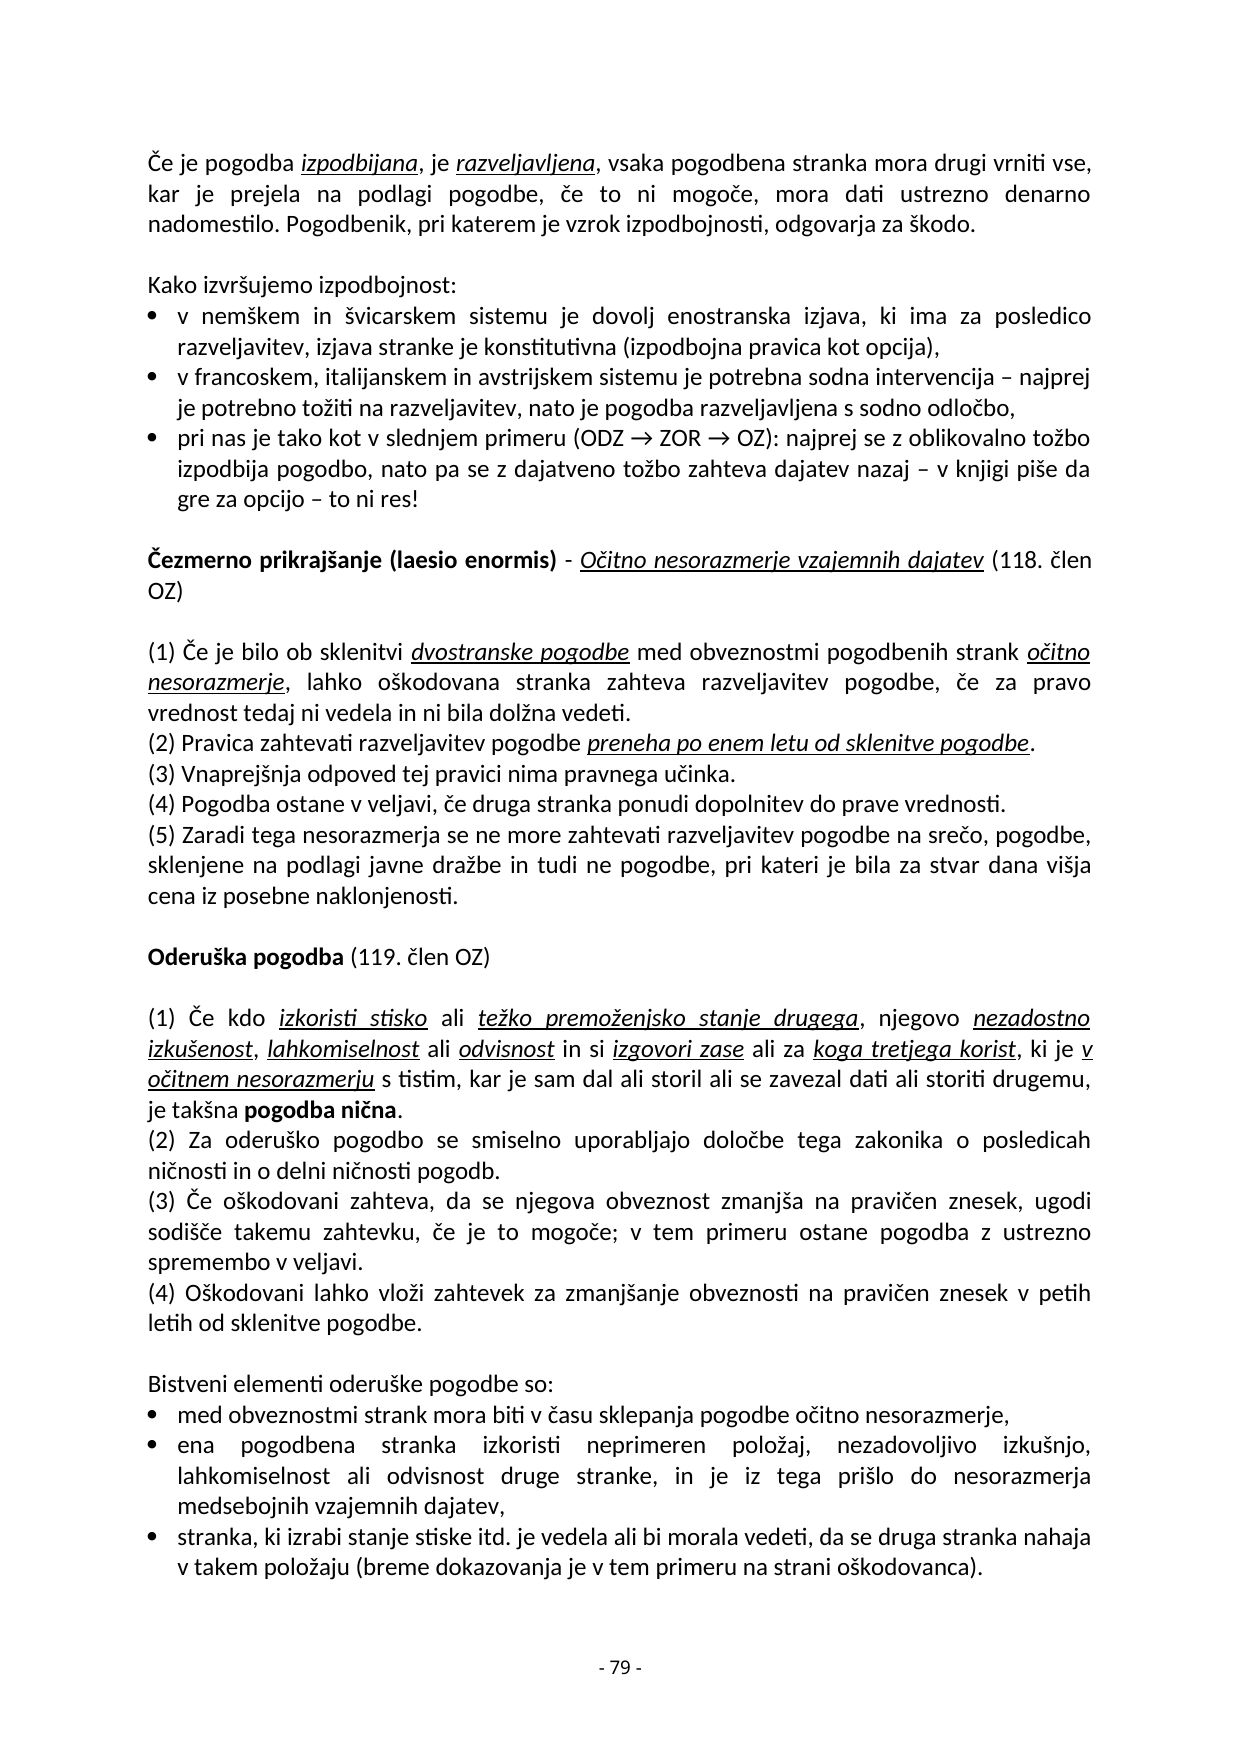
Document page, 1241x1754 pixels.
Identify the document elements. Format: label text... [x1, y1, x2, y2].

text (5) Zaradi tega nesorazmerja se ne more zahtevati razveljavitev pogodbe na srečo, pogodbe, sklenjene na podlagi javne dražbe in tudi ne pogodbe, pri kateri je bila za stvar dana višja cena iz posebne naklonjenosti. [148, 819, 1093, 911]
list ena pogodbena stranka izkoristi neprimeren položaj, nezadovoljivo izkušnjo, lahkomiselnost ali odvisnost druge stranke, in je iz tega prišlo do nesorazmerja medsebojnih vzajemnih dajatev, [148, 1429, 1093, 1521]
text (1) Če kdo izkoristi stisko ali težko premoženjsko stanje drugega, njegovo nezadostno izkušenost, lahkomiselnost ali odvisnost in si izgovori zase ali za koga tretjega korist, ki je v očitnem nesorazmerju s tistim, kar je sam dal ali storil ali se zavezal dati ali storiti drugemu, je takšna pogodba nična. [148, 1002, 1093, 1124]
list pri nas je tako kot v slednjem primeru (ODZ → ZOR → OZ): najprej se z oblikovalno tožbo izpodbija pogodbo, nato pa se z dajatveno tožbo zahteva dajatev nazaj – v knjigi piše da gre za opcijo – to ni res! [148, 422, 1093, 514]
text (1) Če je bilo ob sklenitvi dvostranske pogodbe med obveznostmi pogodbenih strank očitno nesorazmerje, lahko oškodovana stranka zahteva razveljavitev pogodbe, če za pravo vrednost tedaj ni vedela in ni bila dolžna vedeti. [148, 636, 1093, 727]
text Če je pogodba izpodbijana, je razveljavljena, vsaka pogodbena stranka mora drugi vrniti vse, kar je prejela na podlagi pogodbe, če to ni mogoče, mora dati ustrezno denarno nadomestilo. Pogodbenik, pri katerem je vzrok izpodbojnosti, odgovarja za škodo. [148, 148, 1093, 239]
text (4) Oškodovani lahko vloži zahtevek za zmanjšanje obveznosti na pravičen znesek v petih letih od sklenitve pogodbe. [148, 1277, 1093, 1338]
text (2) Pravica zahtevati razveljavitev pogodbe preneha po enem letu od sklenitve pogodbe. [148, 727, 1093, 758]
text Oderuška pogodba (119. člen OZ) [148, 941, 1093, 972]
text Čezmerno prikrajšanje (laesio enormis) - Očitno nesorazmerje vzajemnih dajatev (118. člen OZ) [148, 544, 1093, 605]
text Bistveni elementi oderuške pogodbe so: [148, 1368, 1093, 1399]
text (3) Če oškodovani zahteva, da se njegova obveznost zmanjša na pravičen znesek, ugodi sodišče takemu zahtevku, če je to mogoče; v tem primeru ostane pogodba z ustrezno spremembo v veljavi. [148, 1185, 1093, 1277]
text (3) Vnaprejšnja odpoved tej pravici nima pravnega učinka. [148, 758, 1093, 788]
list v francoskem, italijanskem in avstrijskem sistemu je potrebna sodna intervencija – najprej je potrebno tožiti na razveljavitev, nato je pogodba razveljavljena s sodno odločbo, [148, 361, 1093, 422]
text Kako izvršujemo izpodbojnost: [148, 270, 1093, 300]
text (4) Pogodba ostane v veljavi, če druga stranka ponudi dopolnitev do prave vrednosti. [148, 788, 1093, 819]
text (2) Za oderuško pogodbo se smiselno uporabljajo določbe tega zakonika o posledicah ničnosti in o delni ničnosti pogodb. [148, 1124, 1093, 1185]
list v nemškem in švicarskem sistemu je dovolj enostranska izjava, ki ima za posledico razveljavitev, izjava stranke je konstitutivna (izpodbojna pravica kot opcija), [148, 300, 1093, 361]
list stranka, ki izrabi stanje stiske itd. je vedela ali bi morala vedeti, da se druga stranka nahaja v takem položaju (breme dokazovanja je v tem primeru na strani oškodovanca). [148, 1521, 1093, 1582]
list med obveznostmi strank mora biti v času sklepanja pogodbe očitno nesorazmerje, [148, 1399, 1093, 1429]
